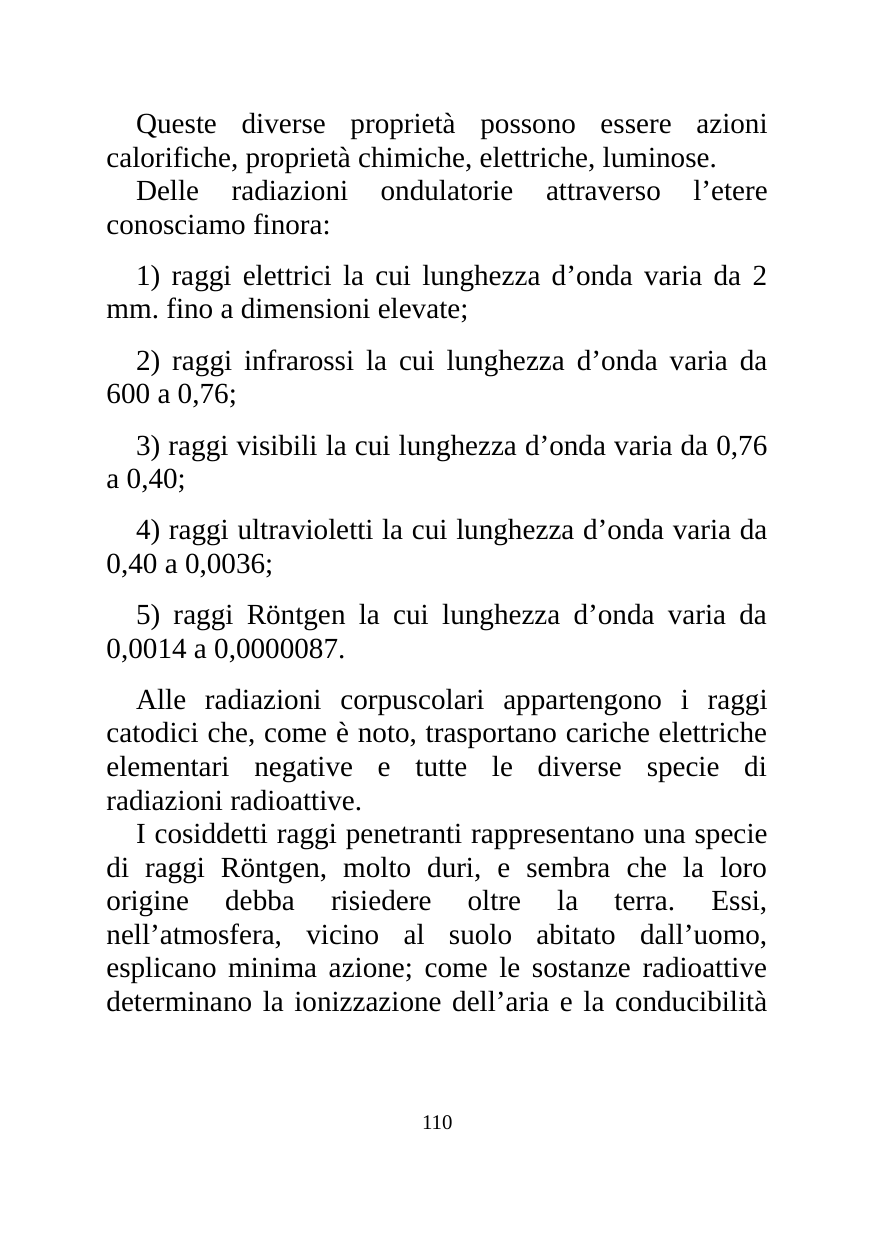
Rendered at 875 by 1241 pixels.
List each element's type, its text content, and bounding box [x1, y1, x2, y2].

text 1) raggi elettrici la cui lunghezza d’onda varia da 2 mm. fino a dimensioni elevate; [106, 258, 768, 325]
text 4) raggi ultravioletti la cui lunghezza d’onda varia da 0,40 a 0,0036; [106, 512, 768, 579]
text I cosiddetti raggi penetranti rappresentano una specie di raggi Röntgen, molto duri, e sembra che la loro origine debba risiedere oltre la terra. Essi, nell’atmosfera, vicino al suolo abitato dall’uomo, esplicano minima azione; come le sostanze radioattive determinano la ionizzazione dell’aria e la conducibilità [106, 816, 768, 1017]
text Delle radiazioni ondulatorie attraverso l’etere conosciamo finora: [106, 173, 768, 240]
text 5) raggi Röntgen la cui lunghezza d’onda varia da 0,0014 a 0,0000087. [106, 597, 768, 664]
text Queste diverse proprietà possono essere azioni calorifiche, proprietà chimiche, elettriche, luminose. [106, 106, 768, 173]
text 2) raggi infrarossi la cui lunghezza d’onda varia da 600 a 0,76; [106, 343, 768, 410]
text Alle radiazioni corpuscolari appartengono i raggi catodici che, come è noto, trasportano cariche elettriche elementari negative e tutte le diverse specie di radiazioni radioattive. [106, 682, 768, 816]
text 3) raggi visibili la cui lunghezza d’onda varia da 0,76 a 0,40; [106, 428, 768, 495]
